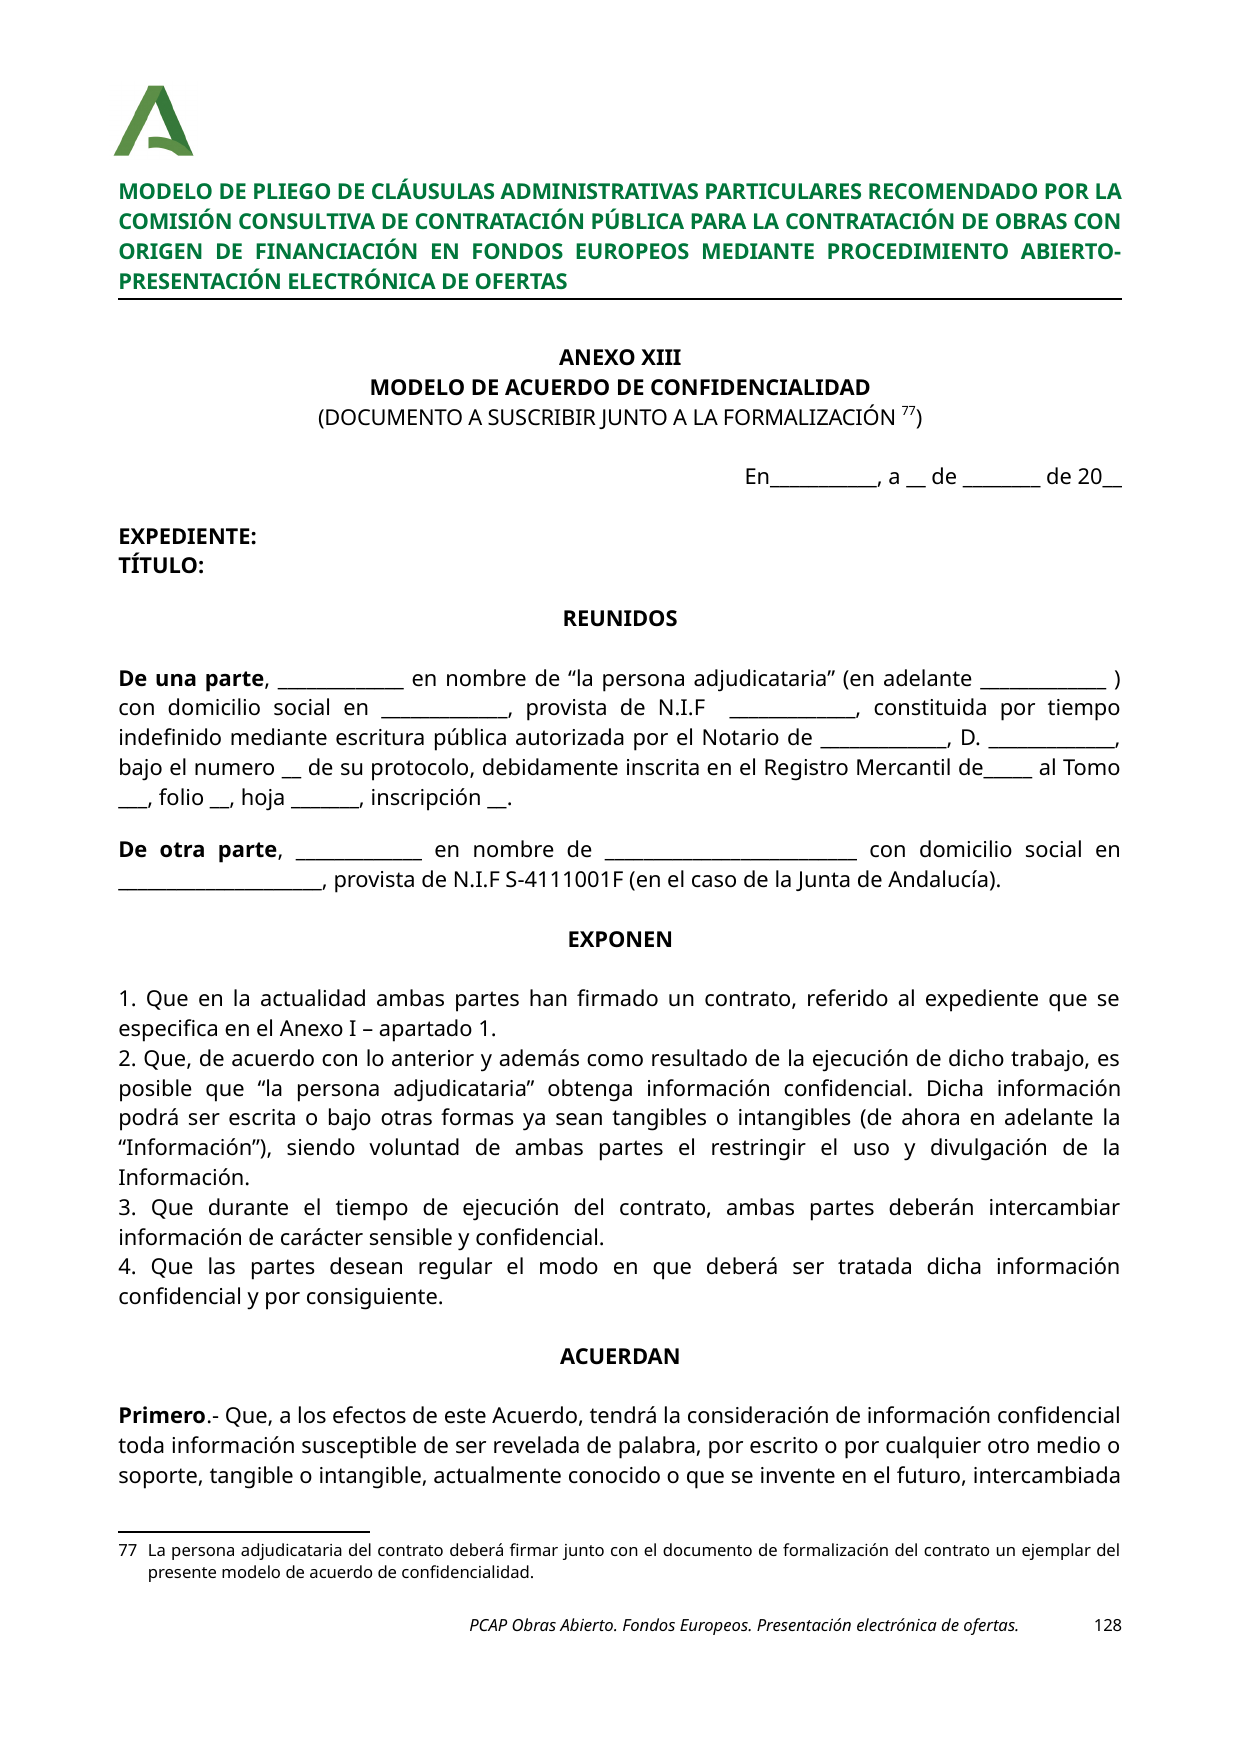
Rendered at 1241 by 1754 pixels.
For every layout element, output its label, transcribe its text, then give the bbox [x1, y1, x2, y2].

text De otra parte, _____________ en nombre de __________________________ con domicilio social en _____________________, provista de N.I.F S-4111001F (en el caso de la Junta de Andalucía). [118, 834, 1122, 894]
text (DOCUMENTO A SUSCRIBIR JUNTO A LA FORMALIZACIÓN ) [118, 402, 1122, 431]
text 3. Que durante el tiempo de ejecución del contrato, ambas partes deberán intercambiar información de carácter sensible y confidencial. [118, 1192, 1122, 1251]
text 1. Que en la actualidad ambas partes han firmado un contrato, referido al expediente que se especifica en el Anexo I – apartado 1. [118, 983, 1122, 1043]
text REUNIDOS [118, 603, 1122, 633]
text De una parte, _____________ en nombre de “la persona adjudicataria” (en adelante _____________ ) con domicilio social en _____________, provista de N.I.F _____________, constituida por tiempo indefinido mediante escritura pública autorizada por el Notario de _____________, D. _____________, bajo el numero __ de su protocolo, debidamente inscrita en el Registro Mercantil de_____ al Tomo ___, folio __, hoja _______, inscripción __. [118, 663, 1122, 812]
text ACUERDAN [118, 1341, 1122, 1371]
text EXPEDIENTE: [118, 521, 1122, 551]
text ANEXO XIII [118, 342, 1122, 372]
text EXPONEN [118, 924, 1122, 953]
text Primero.- Que, a los efectos de este Acuerdo, tendrá la consideración de información confidencial toda información susceptible de ser revelada de palabra, por escrito o por cualquier otro medio o soporte, tangible o intangible, actualmente conocido o que se invente en el futuro, intercambiada [118, 1400, 1122, 1490]
text La persona adjudicataria del contrato deberá firmar junto con el documento de formalización del contrato un ejemplar del presente modelo de acuerdo de confidencialidad. [118, 1538, 1122, 1584]
text MODELO DE PLIEGO DE CLÁUSULAS ADMINISTRATIVAS PARTICULARES RECOMENDADO POR LA COMISIÓN CONSULTIVA DE CONTRATACIÓN PÚBLICA PARA LA CONTRATACIÓN DE OBRAS CON ORIGEN DE FINANCIACIÓN EN FONDOS EUROPEOS MEDIANTE PROCEDIMIENTO ABIERTO- PRESENTACIÓN ELECTRÓNICA DE OFERTAS [118, 176, 1122, 298]
text 4. Que las partes desean regular el modo en que deberá ser tratada dicha información confidencial y por consiguiente. [118, 1251, 1122, 1311]
picture [109, 81, 198, 160]
text MODELO DE ACUERDO DE CONFIDENCIALIDAD [118, 372, 1122, 402]
text En___________, a __ de ________ de 20__ [118, 461, 1122, 491]
text 2. Que, de acuerdo con lo anterior y además como resultado de la ejecución de dicho trabajo, es posible que “la persona adjudicataria” obtenga información confidencial. Dicha información podrá ser escrita o bajo otras formas ya sean tangibles o intangibles (de ahora en adelante la “Información”), siendo voluntad de ambas partes el restringir el uso y divulgación de la Información. [118, 1043, 1122, 1192]
text TÍTULO: [118, 551, 1122, 580]
